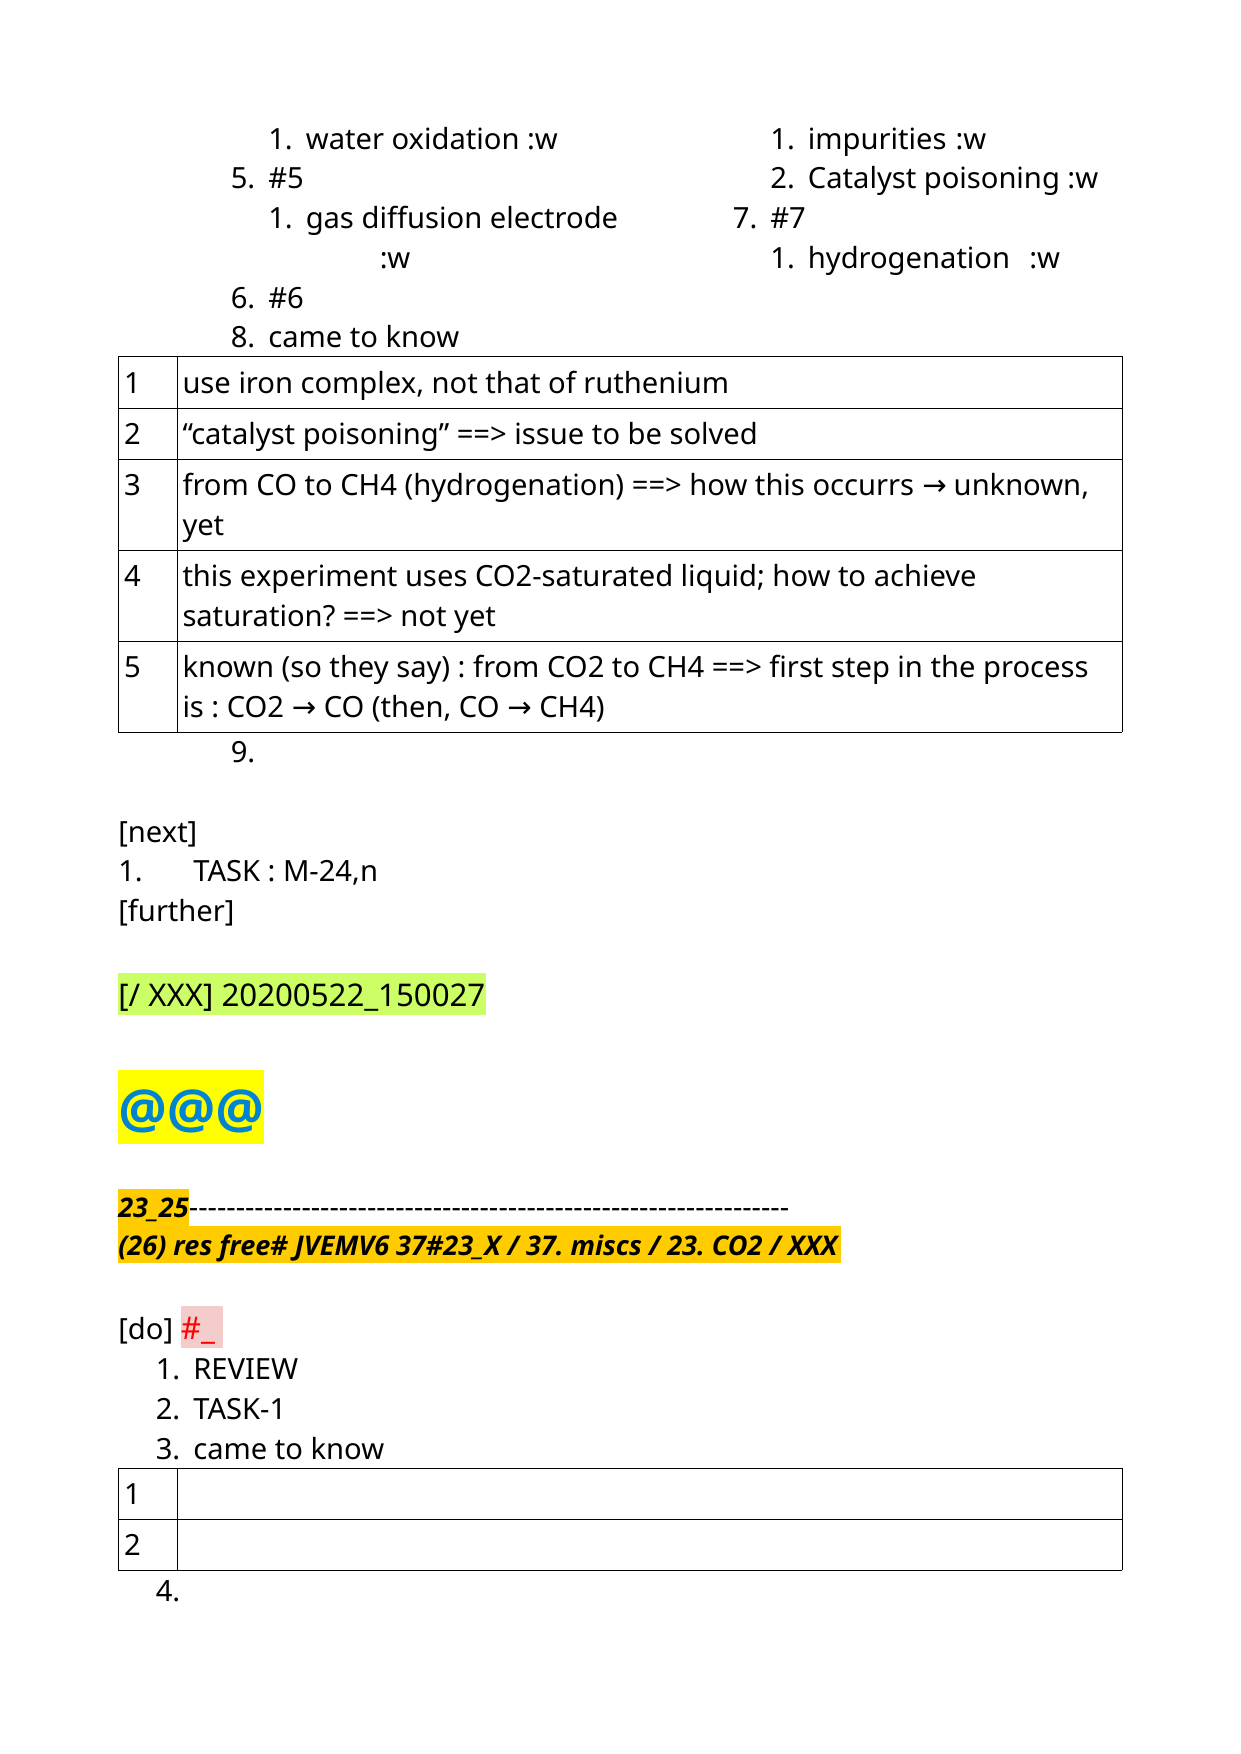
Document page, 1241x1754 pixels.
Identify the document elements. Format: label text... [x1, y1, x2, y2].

list gas diffusion electrode :w [268, 197, 620, 277]
table_header 1 [119, 357, 177, 407]
list water oxidation :w [268, 118, 620, 158]
list TASK-1 [156, 1388, 1122, 1428]
table_cell 4 [119, 551, 177, 641]
table_cell this experiment uses CO2-saturated liquid; how to achieve saturation? ==> not yet [178, 551, 1122, 641]
table_cell 2 [119, 409, 177, 459]
text @@@ [118, 1070, 1122, 1144]
table_header use iron complex, not that of ruthenium [178, 357, 1122, 407]
list Catalyst poisoning :w [770, 158, 1122, 197]
table_cell “catalyst poisoning” ==> issue to be solved [178, 409, 1122, 459]
list #5 [231, 158, 620, 197]
text [/ XXX] 20200522_150027 [118, 930, 1122, 1015]
text (26) res free# JVEMV6 37#23_X / 37. miscs / 23. CO2 / XXX [118, 1226, 1122, 1263]
list TASK : M-24,n [118, 851, 1122, 890]
table_header 1 [119, 1469, 177, 1519]
table_cell [178, 1520, 1122, 1570]
text [do] #_ [118, 1306, 1122, 1348]
list hydrogenation :w [770, 237, 1122, 277]
table_header [178, 1469, 1122, 1519]
text [next] [118, 811, 1122, 851]
list impurities :w [770, 118, 1122, 158]
list #6 [231, 277, 620, 317]
list REVIEW [156, 1348, 1122, 1388]
table_cell 5 [119, 642, 177, 732]
text [further] [118, 890, 1122, 930]
list came to know [156, 1428, 1122, 1468]
table_cell from CO to CH4 (hydrogenation) ==> how this occurrs → unknown, yet [178, 460, 1122, 550]
list came to know [231, 317, 1122, 356]
table_cell 2 [119, 1520, 177, 1570]
table_cell known (so they say) : from CO2 to CH4 ==> first step in the process is : CO2 → CO (then, CO → CH4) [178, 642, 1122, 732]
table_cell 3 [119, 460, 177, 550]
list #7 [733, 197, 1122, 237]
text 23_25---------------------------------------------------------------- [118, 1187, 1122, 1226]
